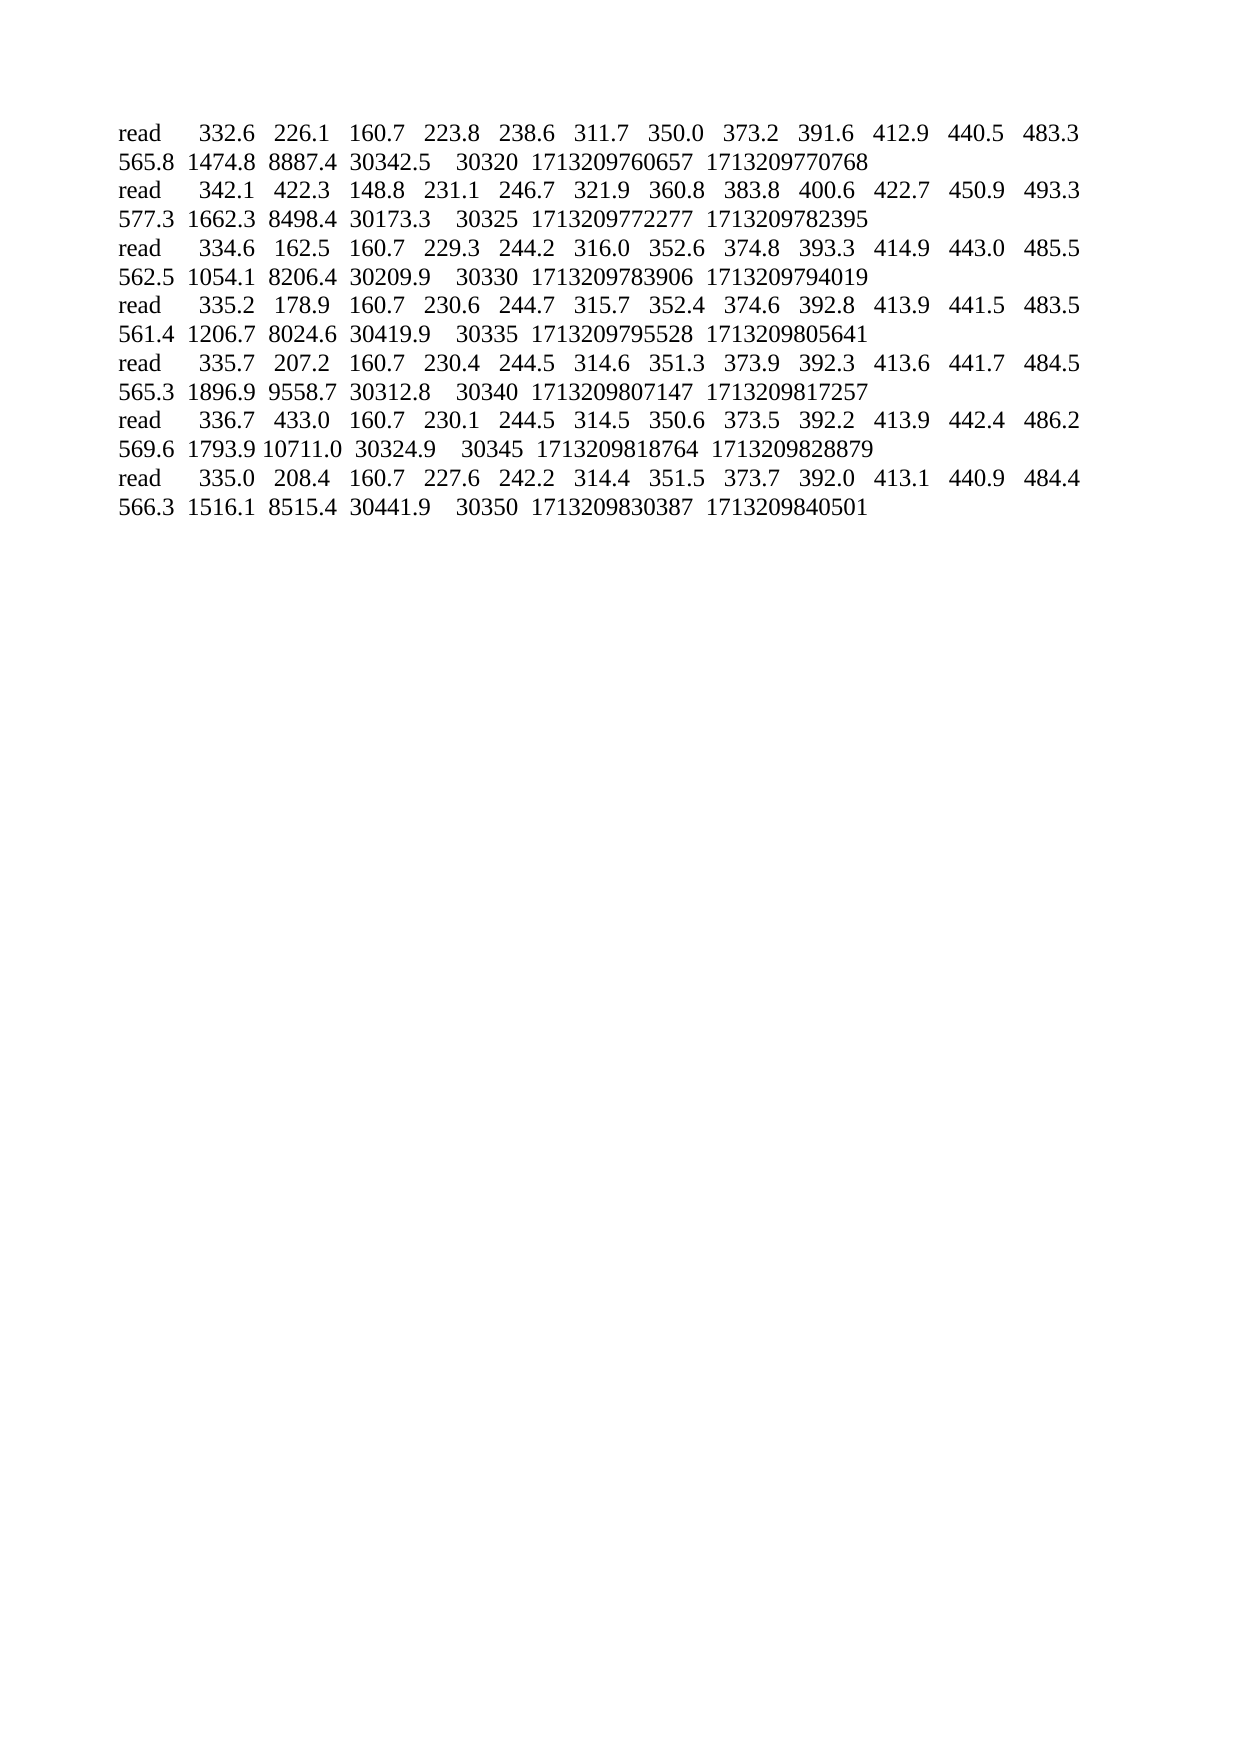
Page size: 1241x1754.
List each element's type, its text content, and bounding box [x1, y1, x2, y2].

text read 342.1 422.3 148.8 231.1 246.7 321.9 360.8 383.8 400.6 422.7 450.9 493.3 577.3 1662.3 8498.4 30173.3 30325 1713209772277 1713209782395 [118, 176, 1122, 233]
text read 335.0 208.4 160.7 227.6 242.2 314.4 351.5 373.7 392.0 413.1 440.9 484.4 566.3 1516.1 8515.4 30441.9 30350 1713209830387 1713209840501 [118, 463, 1122, 521]
text read 334.6 162.5 160.7 229.3 244.2 316.0 352.6 374.8 393.3 414.9 443.0 485.5 562.5 1054.1 8206.4 30209.9 30330 1713209783906 1713209794019 [118, 233, 1122, 291]
text read 336.7 433.0 160.7 230.1 244.5 314.5 350.6 373.5 392.2 413.9 442.4 486.2 569.6 1793.9 10711.0 30324.9 30345 1713209818764 1713209828879 [118, 406, 1122, 463]
text read 335.2 178.9 160.7 230.6 244.7 315.7 352.4 374.6 392.8 413.9 441.5 483.5 561.4 1206.7 8024.6 30419.9 30335 1713209795528 1713209805641 [118, 291, 1122, 348]
text read 332.6 226.1 160.7 223.8 238.6 311.7 350.0 373.2 391.6 412.9 440.5 483.3 565.8 1474.8 8887.4 30342.5 30320 1713209760657 1713209770768 [118, 118, 1122, 176]
text read 335.7 207.2 160.7 230.4 244.5 314.6 351.3 373.9 392.3 413.6 441.7 484.5 565.3 1896.9 9558.7 30312.8 30340 1713209807147 1713209817257 [118, 348, 1122, 406]
